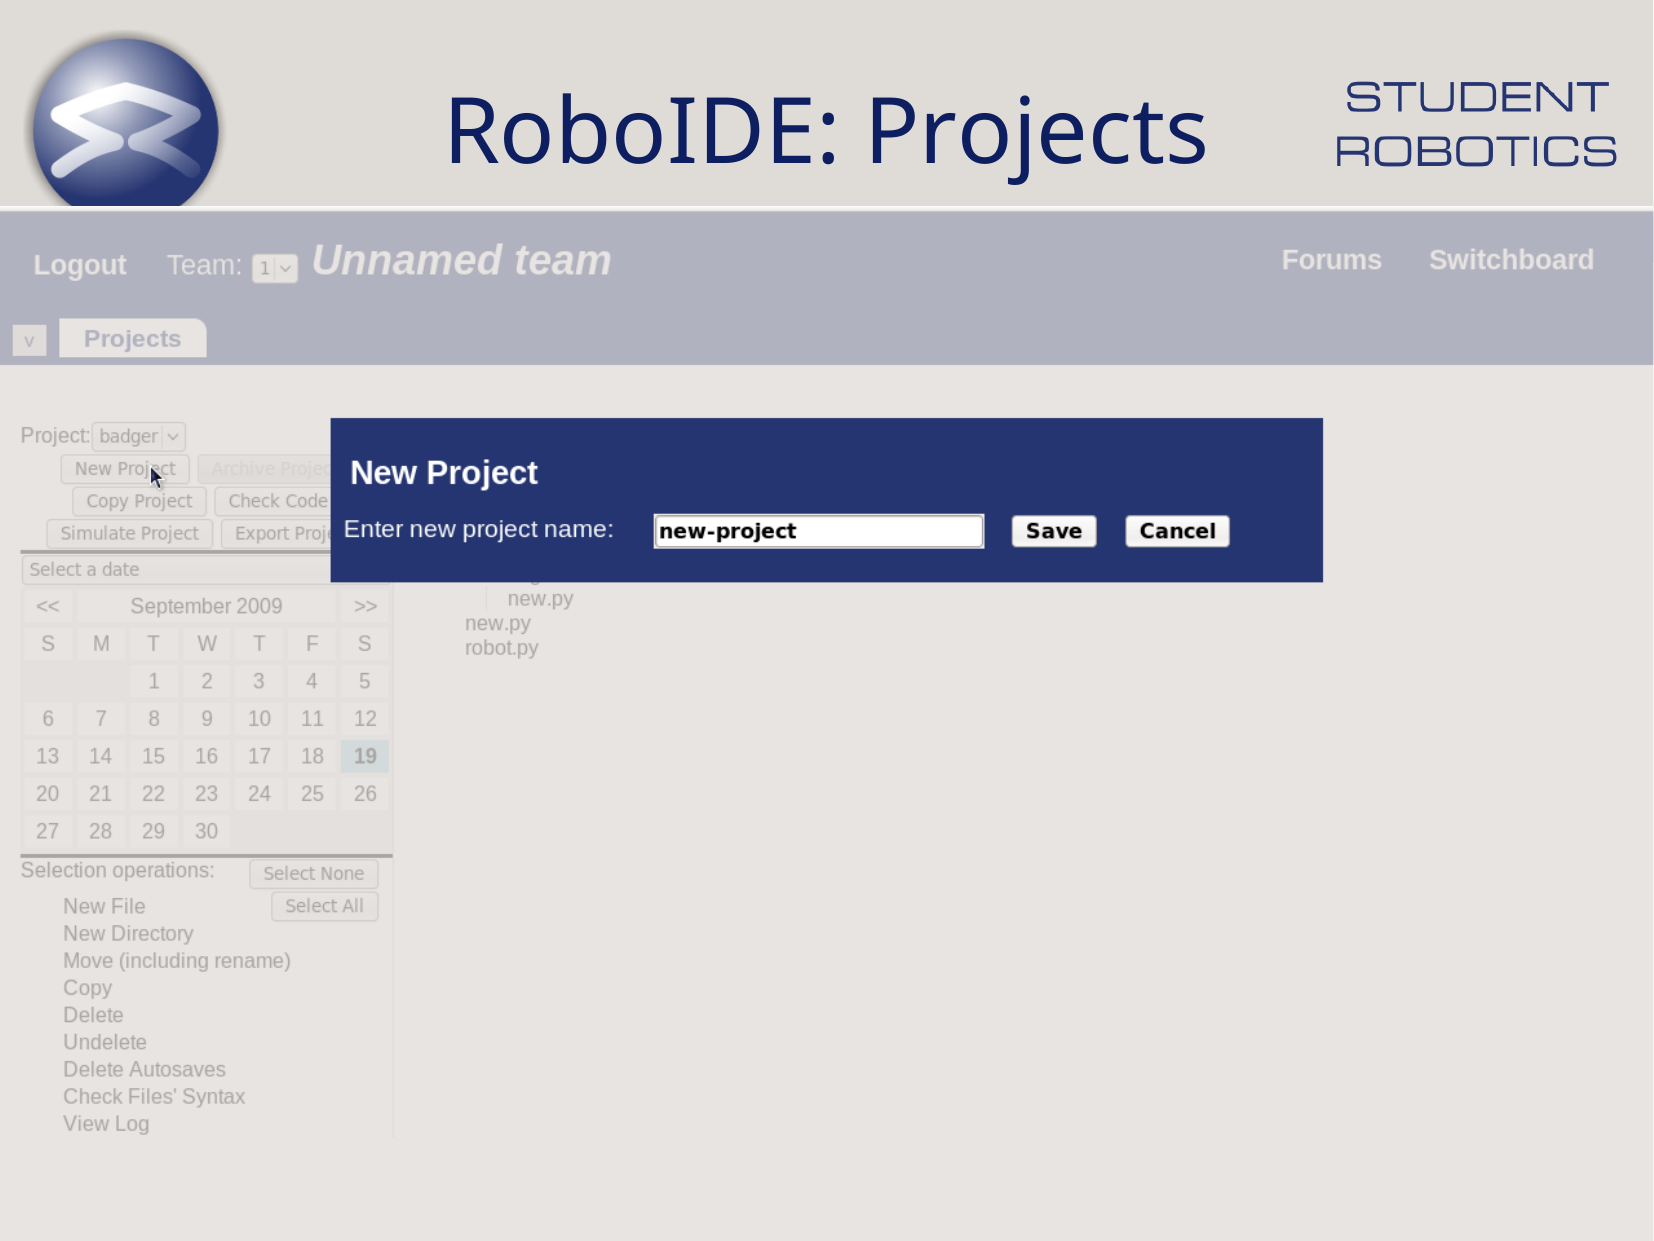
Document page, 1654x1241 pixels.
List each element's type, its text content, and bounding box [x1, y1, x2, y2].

picture [1571, 68, 1633, 174]
picture [0, 19, 1654, 1241]
title RoboIDE: Projects [82, 7, 1571, 250]
